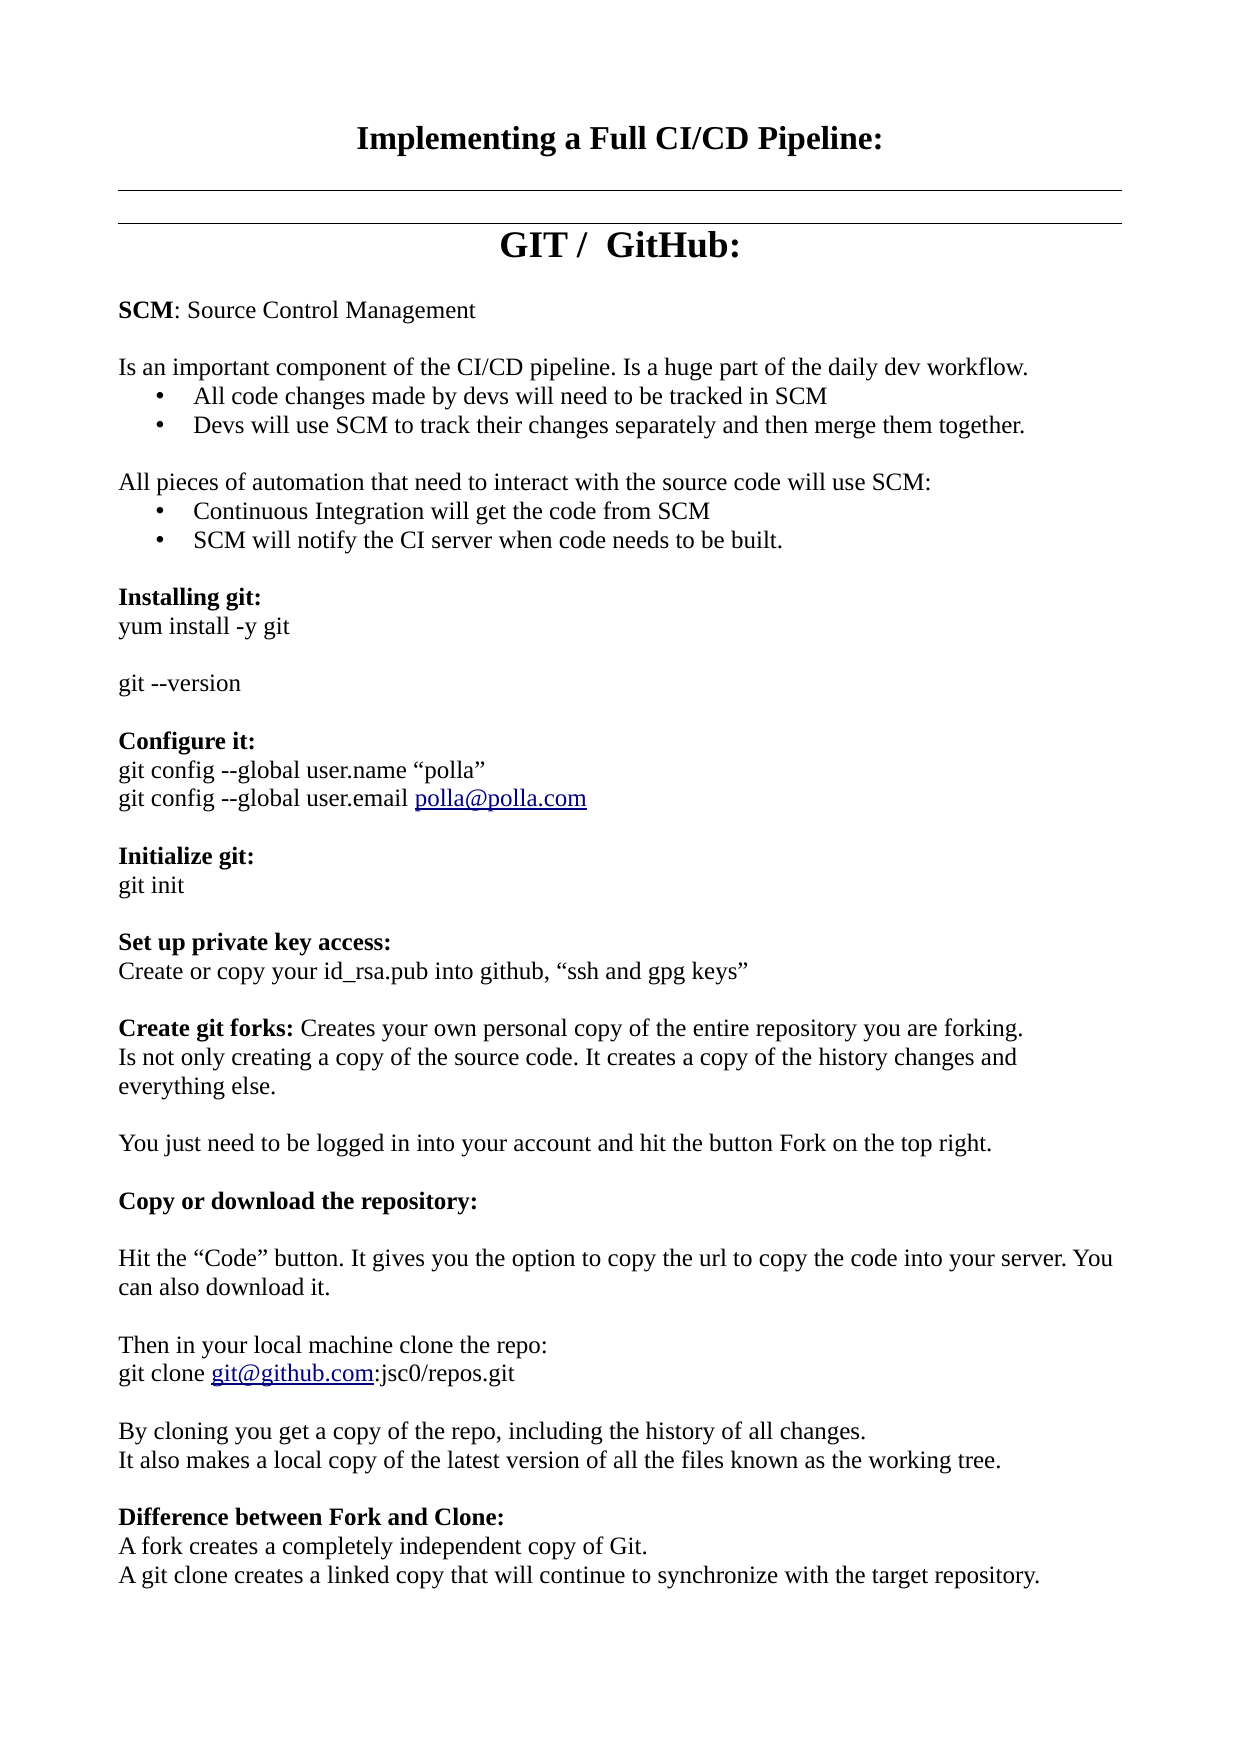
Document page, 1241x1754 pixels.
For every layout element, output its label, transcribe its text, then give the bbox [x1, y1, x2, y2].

text Initialize git: [118, 841, 1122, 870]
text By cloning you get a copy of the repo, including the history of all changes. [118, 1416, 1122, 1445]
text GIT / GitHub: [118, 224, 1122, 266]
text git clone git@github.com:jsc0/repos.git [118, 1358, 1122, 1387]
text Set up private key access: [118, 927, 1122, 956]
text Is an important component of the CI/CD pipeline. Is a huge part of the daily dev workflow. [118, 352, 1122, 381]
text Difference between Fork and Clone: [118, 1502, 1122, 1531]
text A git clone creates a linked copy that will continue to synchronize with the target repository. [118, 1560, 1122, 1588]
text SCM: Source Control Management [118, 295, 1122, 323]
text Implementing a Full CI/CD Pipeline: [118, 118, 1122, 156]
list Devs will use SCM to track their changes separately and then merge them together. [156, 410, 1122, 438]
text Create git forks: Creates your own personal copy of the entire repository you are forking. [118, 1013, 1122, 1042]
text Copy or download the repository: [118, 1186, 1122, 1215]
list All code changes made by devs will need to be tracked in SCM [156, 381, 1122, 410]
text It also makes a local copy of the latest version of all the files known as the working tree. [118, 1445, 1122, 1473]
text git --version [118, 668, 1122, 697]
text A fork creates a completely independent copy of Git. [118, 1531, 1122, 1560]
text Configure it: [118, 726, 1122, 755]
text Installing git: [118, 582, 1122, 611]
text You just need to be logged in into your account and hit the button Fork on the top right. [118, 1128, 1122, 1157]
text All pieces of automation that need to interact with the source code will use SCM: [118, 467, 1122, 496]
list SCM will notify the CI server when code needs to be built. [156, 525, 1122, 553]
list Continuous Integration will get the code from SCM [156, 496, 1122, 525]
text yum install -y git [118, 611, 1122, 640]
text Create or copy your id_rsa.pub into github, “ssh and gpg keys” [118, 956, 1122, 985]
text git config --global user.name “polla” [118, 755, 1122, 783]
text Then in your local machine clone the repo: [118, 1330, 1122, 1358]
text git init [118, 870, 1122, 898]
text Is not only creating a copy of the source code. It creates a copy of the history changes and everything else. [118, 1042, 1122, 1100]
text git config --global user.email polla@polla.com [118, 783, 1122, 812]
text Hit the “Code” button. It gives you the option to copy the url to copy the code into your server. You can also download it. [118, 1243, 1122, 1301]
